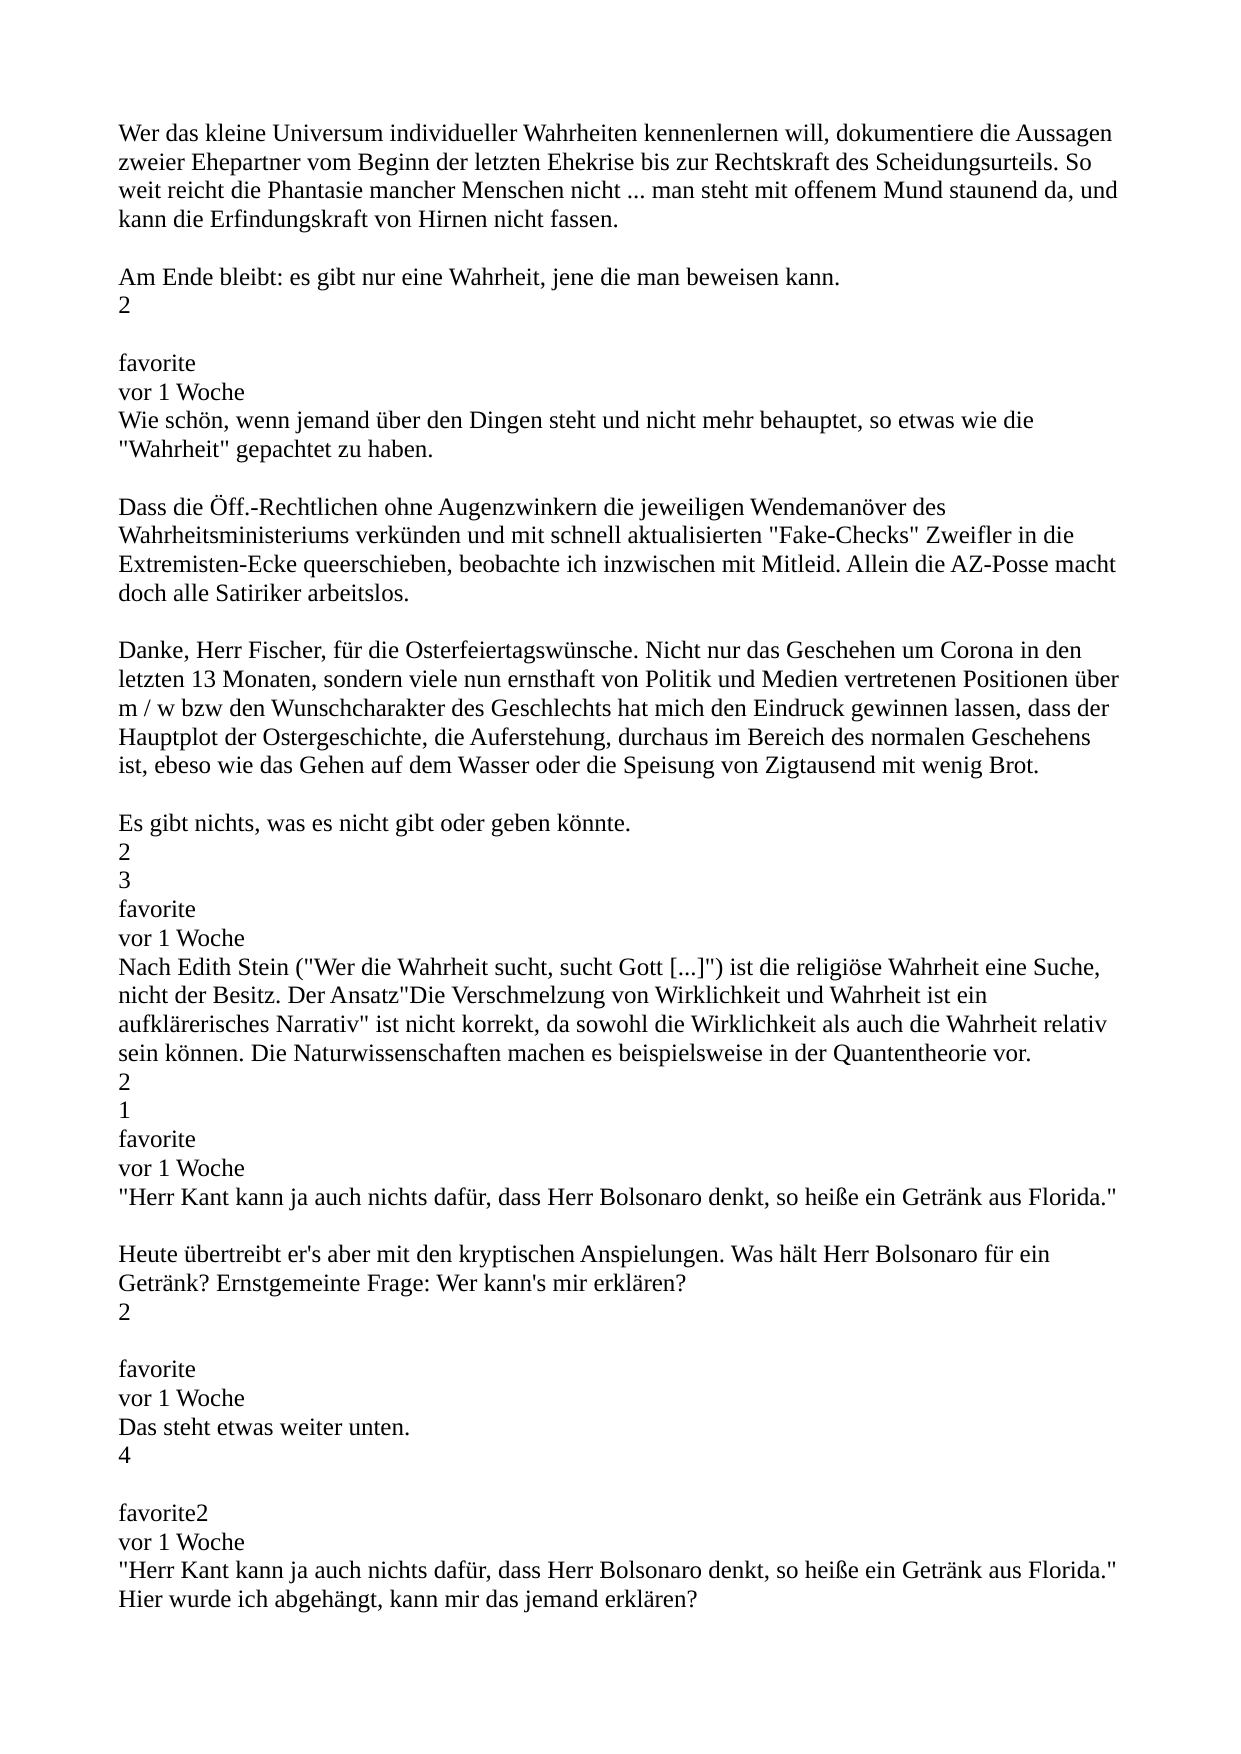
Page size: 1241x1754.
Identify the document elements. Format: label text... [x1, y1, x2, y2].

text Nach Edith Stein ("Wer die Wahrheit sucht, sucht Gott [...]") ist die religiöse Wahrheit eine Suche, nicht der Besitz. Der Ansatz"Die Verschmelzung von Wirklichkeit und Wahrheit ist ein aufklärerisches Narrativ" ist nicht korrekt, da sowohl die Wirklichkeit als auch die Wahrheit relativ sein können. Die Naturwissenschaften machen es beispielsweise in der Quantentheorie vor. [118, 952, 1122, 1067]
text 2 [118, 291, 1122, 319]
text vor 1 Woche [118, 1383, 1122, 1412]
text 4 [118, 1441, 1122, 1469]
text Hier wurde ich abgehängt, kann mir das jemand erklären? [118, 1584, 1122, 1613]
text 2 [118, 837, 1122, 866]
text vor 1 Woche [118, 1527, 1122, 1556]
text favorite2 [118, 1498, 1122, 1527]
text favorite [118, 1354, 1122, 1383]
text 1 [118, 1096, 1122, 1124]
text Dass die Öff.-Rechtlichen ohne Augenzwinkern die jeweiligen Wendemanöver des Wahrheitsministeriums verkünden und mit schnell aktualisierten "Fake-Checks" Zweifler in die Extremisten-Ecke queerschieben, beobachte ich inzwischen mit Mitleid. Allein die AZ-Posse macht doch alle Satiriker arbeitslos. [118, 492, 1122, 607]
text vor 1 Woche [118, 923, 1122, 952]
text 2 [118, 1067, 1122, 1096]
text 3 [118, 866, 1122, 894]
text Das steht etwas weiter unten. [118, 1412, 1122, 1441]
text Danke, Herr Fischer, für die Osterfeiertagswünsche. Nicht nur das Geschehen um Corona in den letzten 13 Monaten, sondern viele nun ernsthaft von Politik und Medien vertretenen Positionen über m / w bzw den Wunschcharakter des Geschlechts hat mich den Eindruck gewinnen lassen, dass der Hauptplot der Ostergeschichte, die Auferstehung, durchaus im Bereich des normalen Geschehens ist, ebeso wie das Gehen auf dem Wasser oder die Speisung von Zigtausend mit wenig Brot. [118, 636, 1122, 779]
text Heute übertreibt er's aber mit den kryptischen Anspielungen. Was hält Herr Bolsonaro für ein Getränk? Ernstgemeinte Frage: Wer kann's mir erklären? [118, 1239, 1122, 1297]
text Am Ende bleibt: es gibt nur eine Wahrheit, jene die man beweisen kann. [118, 262, 1122, 291]
text favorite [118, 894, 1122, 923]
text Wie schön, wenn jemand über den Dingen steht und nicht mehr behauptet, so etwas wie die "Wahrheit" gepachtet zu haben. [118, 406, 1122, 463]
text 2 [118, 1297, 1122, 1326]
text Wer das kleine Universum individueller Wahrheiten kennenlernen will, dokumentiere die Aussagen zweier Ehepartner vom Beginn der letzten Ehekrise bis zur Rechtskraft des Scheidungsurteils. So weit reicht die Phantasie mancher Menschen nicht ... man steht mit offenem Mund staunend da, und kann die Erfindungskraft von Hirnen nicht fassen. [118, 118, 1122, 233]
text favorite [118, 1124, 1122, 1153]
text vor 1 Woche [118, 1153, 1122, 1182]
text favorite [118, 348, 1122, 377]
text "Herr Kant kann ja auch nichts dafür, dass Herr Bolsonaro denkt, so heiße ein Getränk aus Florida." [118, 1182, 1122, 1211]
text "Herr Kant kann ja auch nichts dafür, dass Herr Bolsonaro denkt, so heiße ein Getränk aus Florida." [118, 1556, 1122, 1584]
text Es gibt nichts, was es nicht gibt oder geben könnte. [118, 808, 1122, 837]
text vor 1 Woche [118, 377, 1122, 406]
